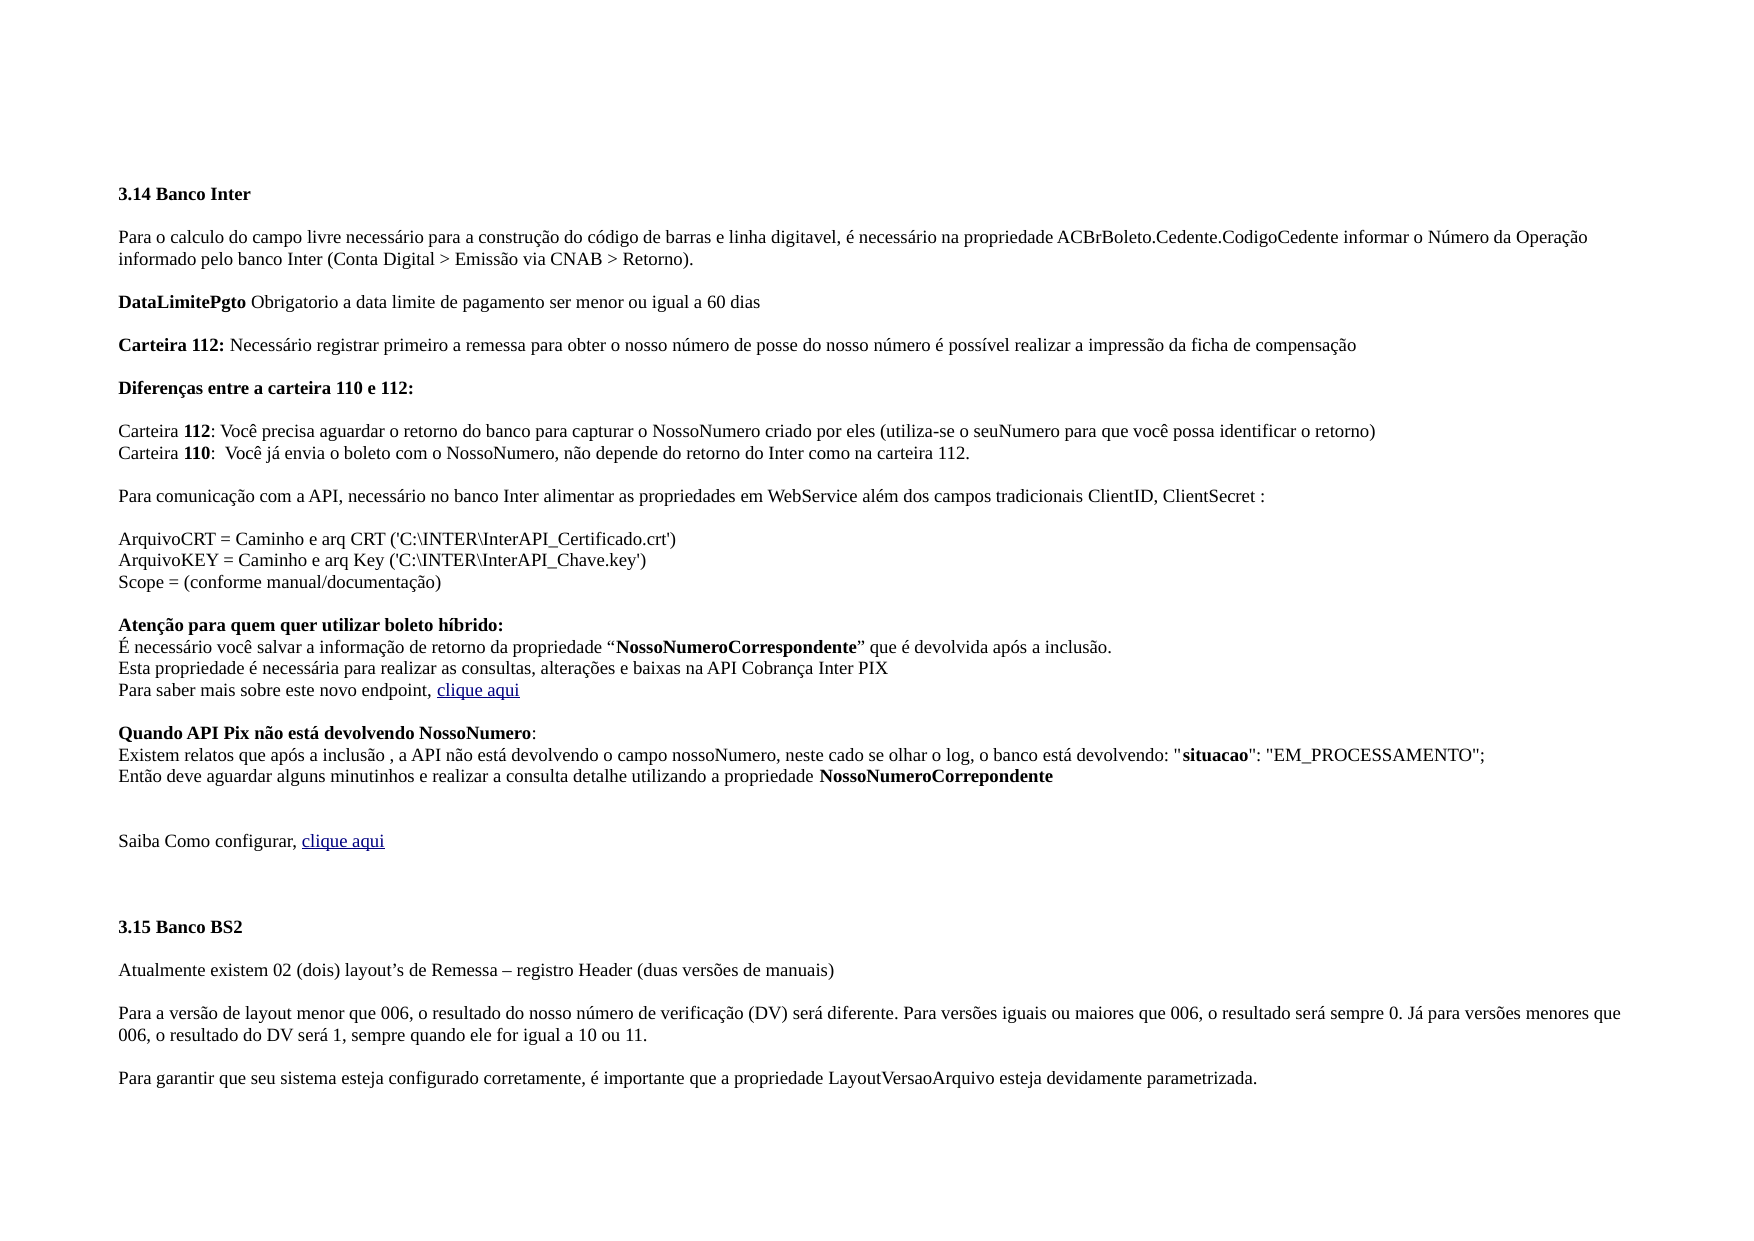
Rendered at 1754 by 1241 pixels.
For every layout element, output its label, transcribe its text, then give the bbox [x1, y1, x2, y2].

text Saiba Como configurar, clique aqui [118, 808, 1636, 851]
text 3.14 Banco Inter [118, 183, 1636, 204]
text 3.15 Banco BS2 Atualmente existem 02 (dois) layout’s de Remessa – registro Header (duas versões de manuais) Para a versão de layout menor que 006, o resultado do nosso número de verificação (DV) será diferente. Para versões iguais ou maiores que 006, o resultado será sempre 0. Já para versões menores que 006, o resultado do DV será 1, sempre quando ele for igual a 10 ou 11. [118, 916, 1636, 1045]
text Carteira 112: Necessário registrar primeiro a remessa para obter o nosso número de posse do nosso número é possível realizar a impressão da ficha de compensação [118, 334, 1636, 355]
text Para garantir que seu sistema esteja configurado corretamente, é importante que a propriedade LayoutVersaoArquivo esteja devidamente parametrizada. [118, 1067, 1636, 1088]
text Diferenças entre a carteira 110 e 112: Carteira 112: Você precisa aguardar o retorno do banco para capturar o NossoNumero criado por eles (utiliza-se o seuNumero para que você possa identificar o retorno) Carteira 110: Você já envia o boleto com o NossoNumero, não depende do retorno do Inter como na carteira 112. [118, 377, 1636, 463]
text Scope = (conforme manual/documentação) [118, 571, 1636, 592]
text Atenção para quem quer utilizar boleto híbrido: É necessário você salvar a informação de retorno da propriedade “NossoNumeroCorrespondente” que é devolvida após a inclusão. Esta propriedade é necessária para realizar as consultas, alterações e baixas na API Cobrança Inter PIX [118, 614, 1636, 679]
text Existem relatos que após a inclusão , a API não está devolvendo o campo nossoNumero, neste cado se olhar o log, o banco está devolvendo: "situacao": "EM_PROCESSAMENTO"; Então deve aguardar alguns minutinhos e realizar a consulta detalhe utilizando a propriedade NossoNumeroCorrepondente [118, 743, 1636, 787]
text DataLimitePgto Obrigatorio a data limite de pagamento ser menor ou igual a 60 dias [118, 291, 1636, 312]
text ArquivoCRT = Caminho e arq CRT ('C:\INTER\InterAPI_Certificado.crt') ArquivoKEY = Caminho e arq Key ('C:\INTER\InterAPI_Chave.key') [118, 528, 1636, 571]
text Para o calculo do campo livre necessário para a construção do código de barras e linha digitavel, é necessário na propriedade ACBrBoleto.Cedente.CodigoCedente informar o Número da Operação informado pelo banco Inter (Conta Digital > Emissão via CNAB > Retorno). [118, 226, 1636, 269]
text Para comunicação com a API, necessário no banco Inter alimentar as propriedades em WebService além dos campos tradicionais ClientID, ClientSecret : [118, 485, 1636, 506]
text Para saber mais sobre este novo endpoint, clique aqui Quando API Pix não está devolvendo NossoNumero: [118, 679, 1636, 743]
